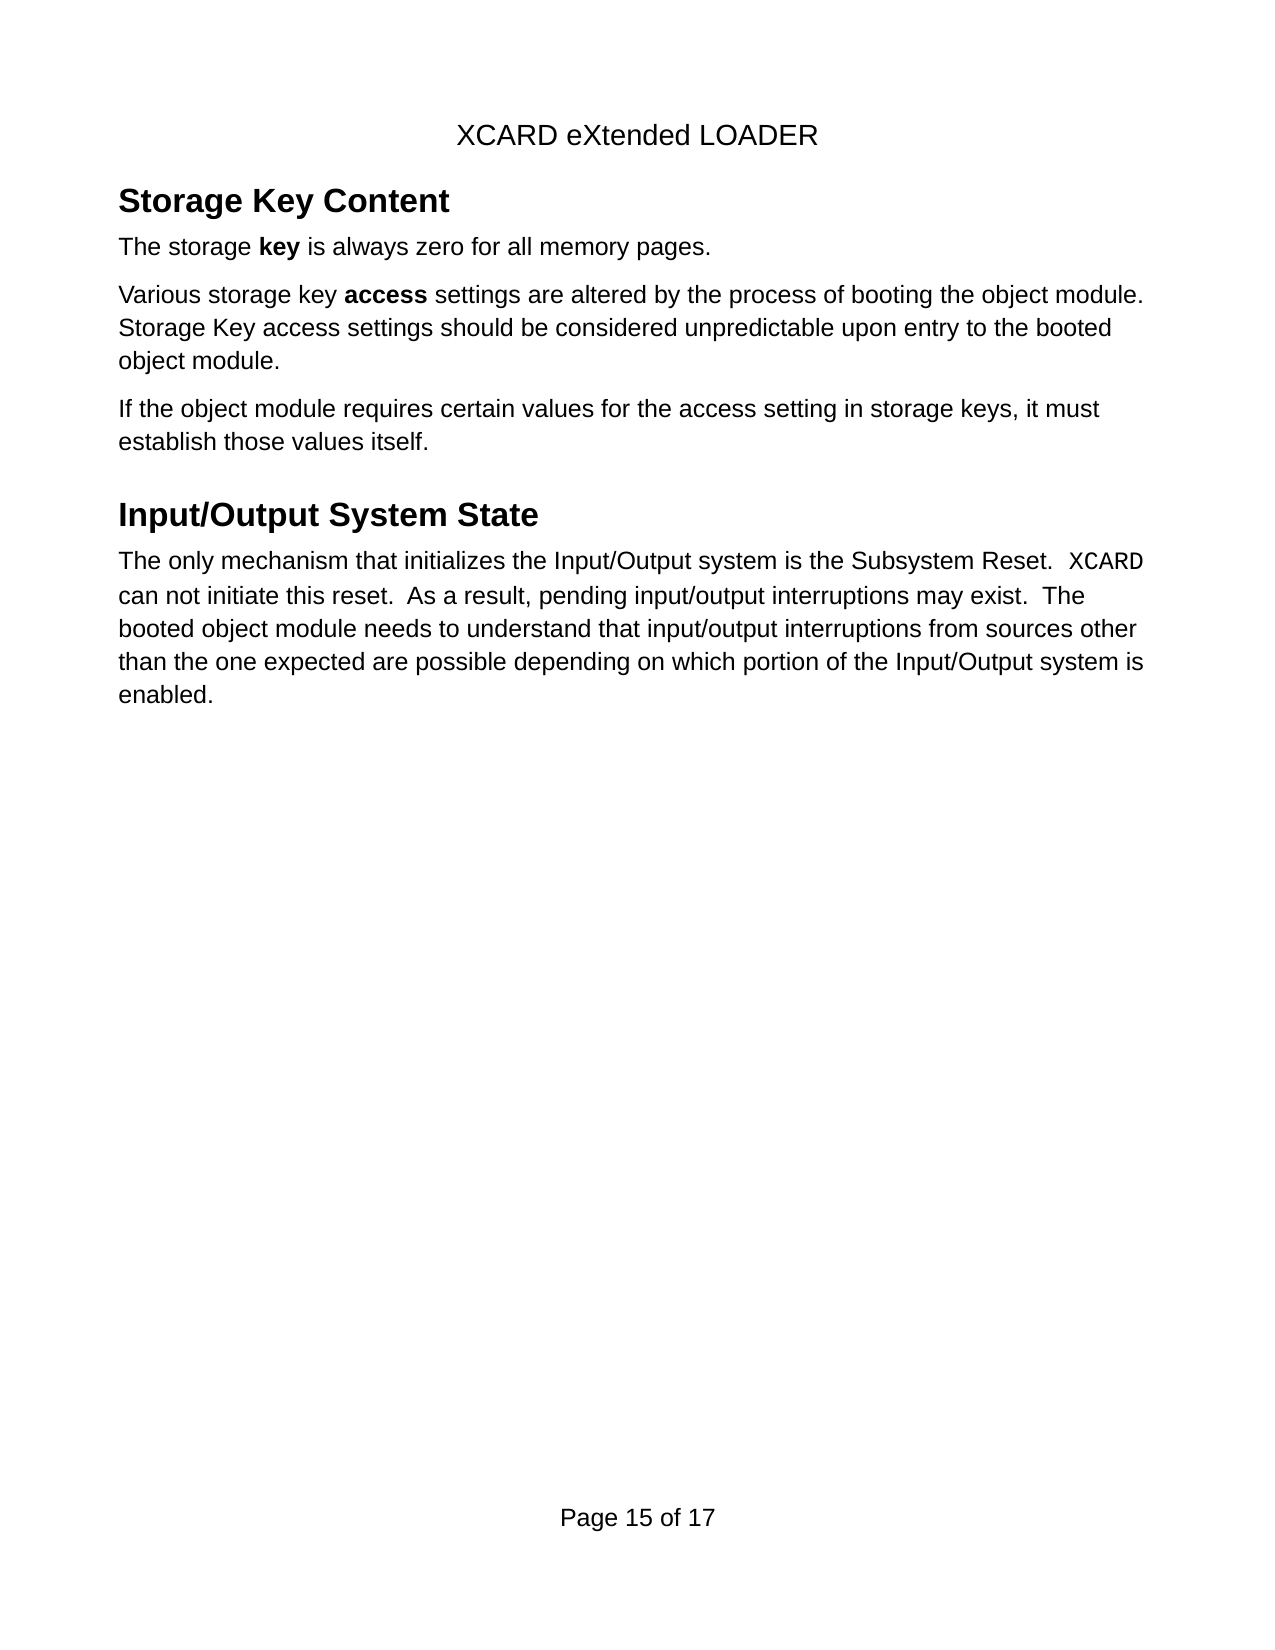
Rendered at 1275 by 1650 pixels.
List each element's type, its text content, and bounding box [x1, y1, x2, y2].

text If the object module requires certain values for the access setting in storage keys, it must establish those values itself. [118, 393, 1157, 455]
subtitle Storage Key Content [118, 181, 1157, 220]
text Various storage key access settings are altered by the process of booting the object module. Storage Key access settings should be considered unpredictable upon entry to the booted object module. [118, 280, 1157, 375]
text The storage key is always zero for all memory pages. [118, 232, 1157, 261]
subtitle Input/Output System State [118, 495, 1157, 534]
text The only mechanism that initializes the Input/Output system is the Subsystem Reset. XCARD can not initiate this reset. As a result, pending input/output interruptions may exist. The booted object module needs to understand that input/output interruptions from sources other than the one expected are possible depending on which portion of the Input/Output system is enabled. [118, 546, 1157, 709]
